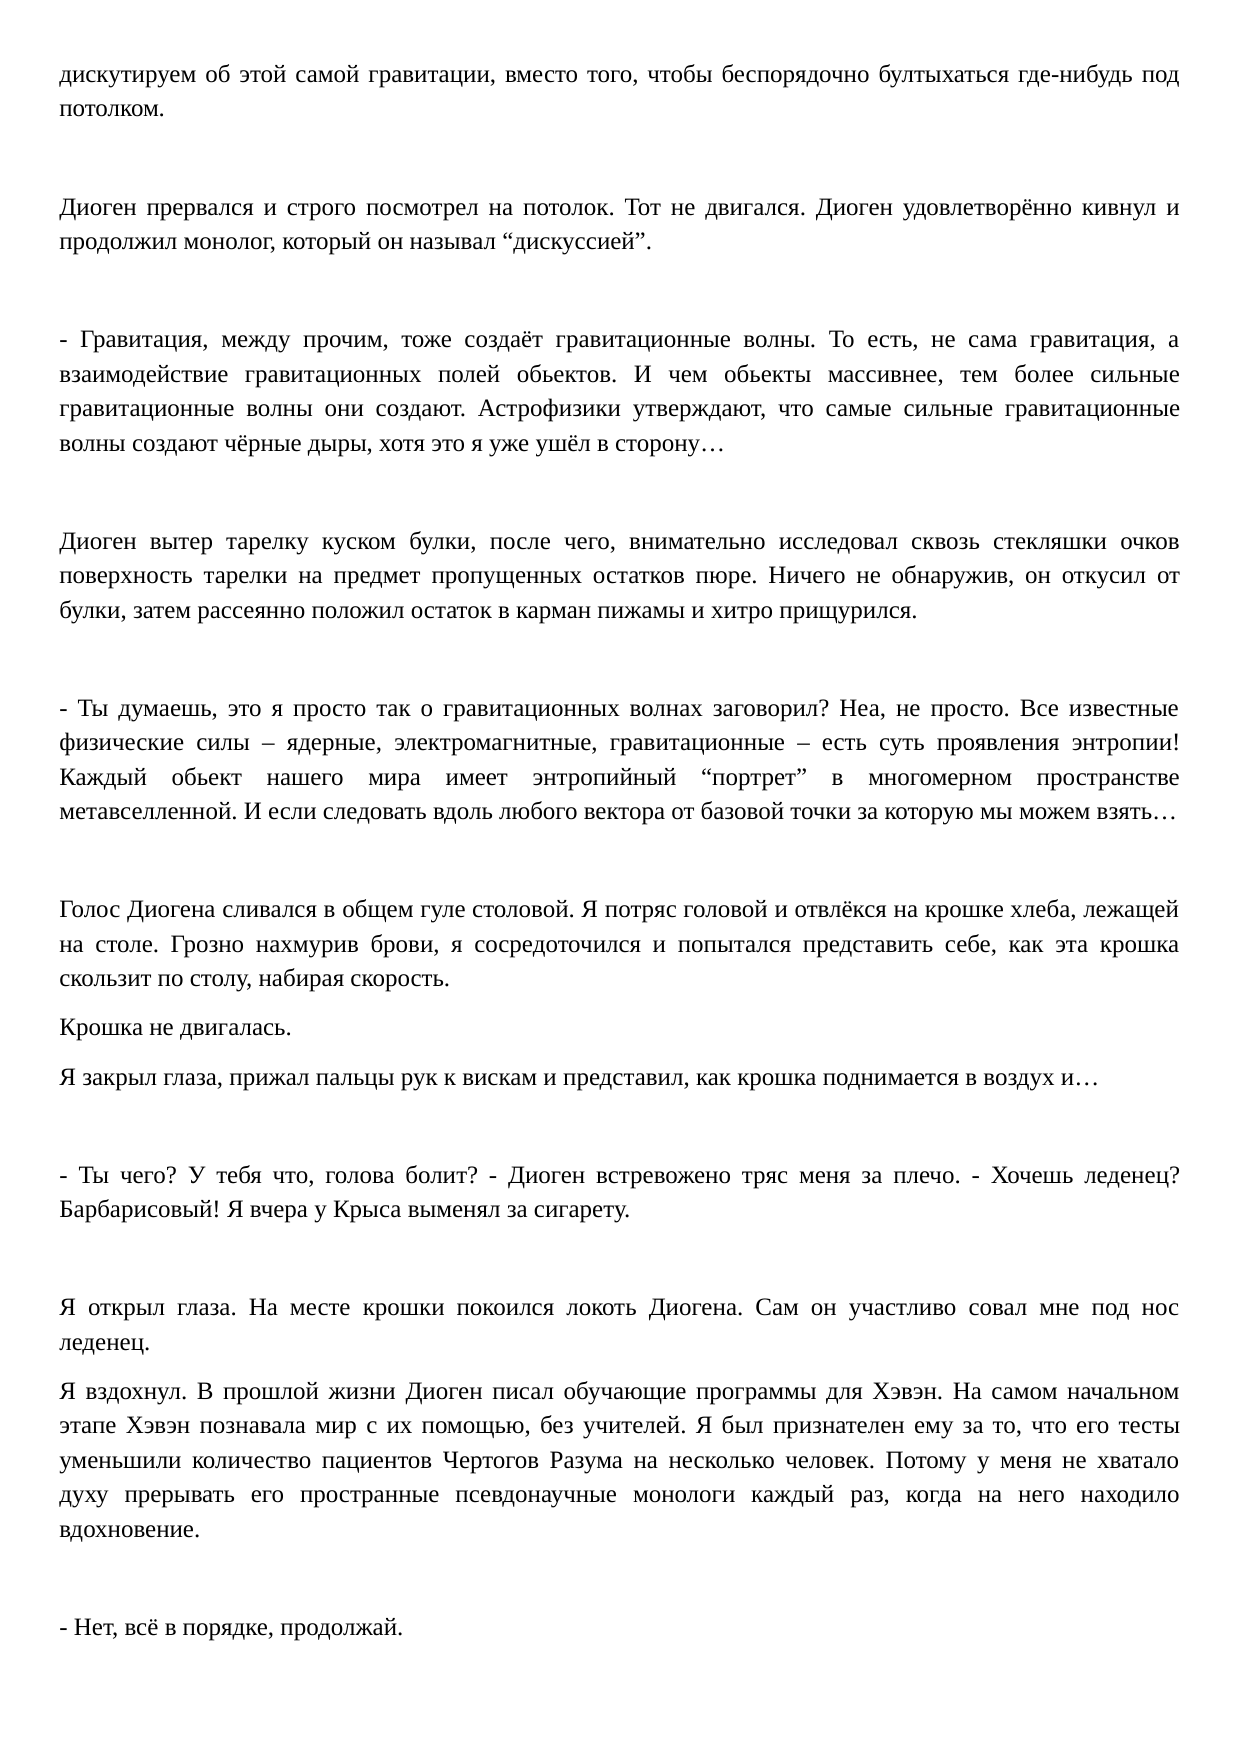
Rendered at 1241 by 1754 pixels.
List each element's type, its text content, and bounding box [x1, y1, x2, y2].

text Диоген вытер тарелку куском булки, после чего, внимательно исследовал сквозь стекляшки очков поверхность тарелки на предмет пропущенных остатков пюре. Ничего не обнаружив, он откусил от булки, затем рассеянно положил остаток в карман пижамы и хитро прищурился. [59, 526, 1181, 623]
text Я открыл глаза. На месте крошки покоился локоть Диогена. Сам он участливо совал мне под нос леденец. [59, 1292, 1181, 1356]
text Крошка не двигалась. [59, 1012, 1181, 1041]
text Я закрыл глаза, прижал пальцы рук к вискам и представил, как крошка поднимается в воздух и… [59, 1062, 1181, 1090]
text Голос Диогена сливался в общем гуле столовой. Я потряс головой и отвлёкся на крошке хлеба, лежащей на столе. Грозно нахмурив брови, я сосредоточился и попытался представить себе, как эта крошка скользит по столу, набирая скорость. [59, 894, 1181, 992]
text Я вздохнул. В прошлой жизни Диоген писал обучающие программы для Хэвэн. На самом начальном этапе Хэвэн познавала мир с их помощью, без учителей. Я был признателен ему за то, что его тесты уменьшили количество пациентов Чертогов Разума на несколько человек. Потому у меня не хватало духу прерывать его пространные псевдонаучные монологи каждый раз, когда на него находило вдохновение. [59, 1376, 1181, 1542]
text - Ты чего? У тебя что, голова болит? - Диоген встревожено тряс меня за плечо. - Хочешь леденец? Барбарисовый! Я вчера у Крыса выменял за сигарету. [59, 1160, 1181, 1223]
text дискутируем об этой самой гравитации, вместо того, чтобы беспорядочно бултыхаться где-нибудь под потолком. [59, 59, 1181, 122]
text - Нет, всё в порядке, продолжай. [59, 1612, 1181, 1641]
text Диоген прервался и строго посмотрел на потолок. Тот не двигался. Диоген удовлетворённо кивнул и продолжил монолог, который он называл “дискуссией”. [59, 192, 1181, 255]
text - Ты думаешь, это я просто так о гравитационных волнах заговорил? Неа, не просто. Все известные физические силы – ядерные, электромагнитные, гравитационные – есть суть проявления энтропии! Каждый обьект нашего мира имеет энтропийный “портрет” в многомерном пространстве метавселленной. И если следовать вдоль любого вектора от базовой точки за которую мы можем взять… [59, 693, 1181, 825]
text - Гравитация, между прочим, тоже создаёт гравитационные волны. То есть, не сама гравитация, а взаимодействие гравитационных полей обьектов. И чем обьекты массивнее, тем более сильные гравитационные волны они создают. Астрофизики утверждают, что самые сильные гравитационные волны создают чёрные дыры, хотя это я уже ушёл в сторону… [59, 324, 1181, 456]
